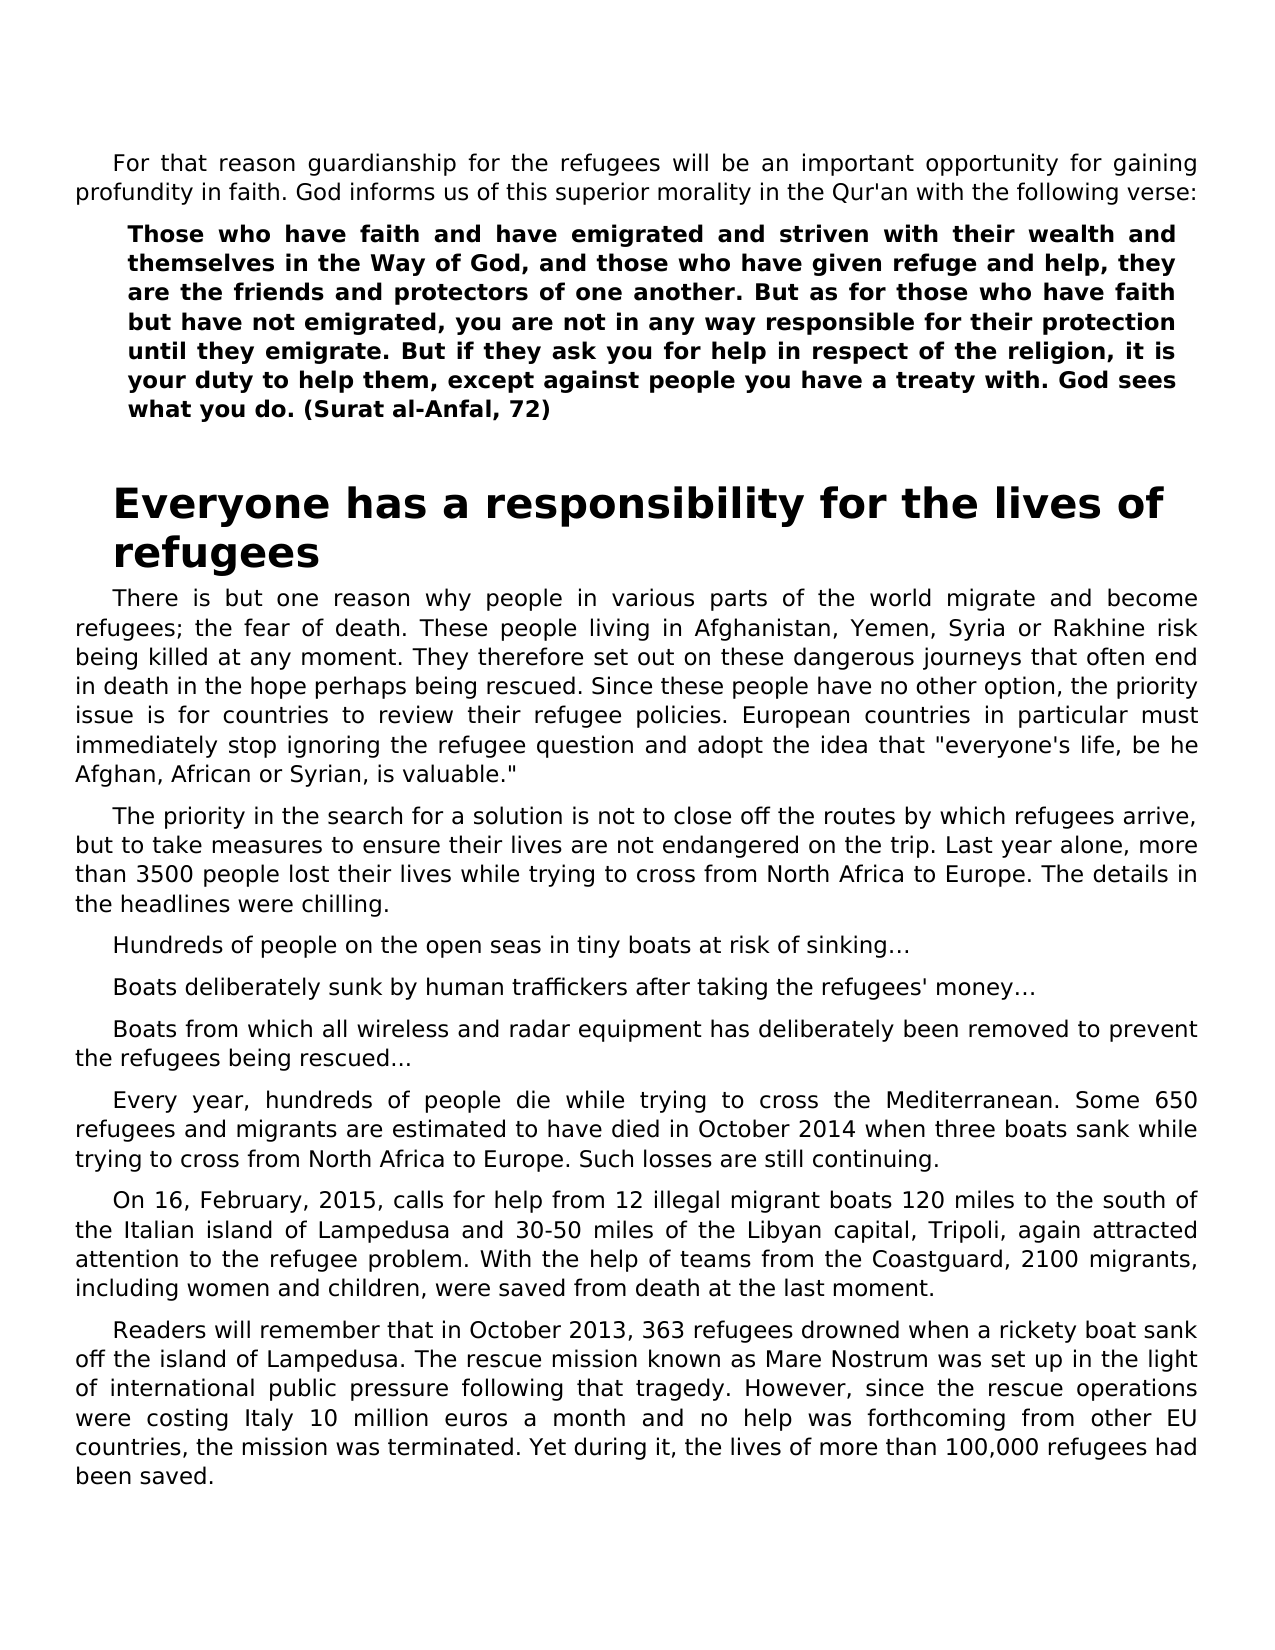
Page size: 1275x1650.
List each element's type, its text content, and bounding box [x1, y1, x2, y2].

text Hundreds of people on the open seas in tiny boats at risk of sinking… [75, 933, 1200, 959]
text Those who have faith and have emigrated and striven with their wealth and themselves in the Way of God, and those who have given refuge and help, they are the friends and protectors of one another. But as for those who have faith but have not emigrated, you are not in any way responsible for their protection until they emigrate. But if they ask you for help in respect of the religion, it is your duty to help them, except against people you have a treaty with. God sees what you do. (Surat al-Anfal, 72) [127, 221, 1177, 423]
text For that reason guardianship for the refugees will be an important opportunity for gaining profundity in faith. God informs us of this superior morality in the Qur'an with the following verse: [75, 150, 1200, 206]
text Boats from which all wireless and radar equipment has deliberately been removed to prevent the refugees being rescued... [75, 1016, 1200, 1072]
text On 16, February, 2015, calls for help from 12 illegal migrant boats 120 miles to the south of the Italian island of Lampedusa and 30-50 miles of the Libyan capital, Tripoli, again attracted attention to the refugee problem. With the help of teams from the Coastguard, 2100 migrants, including women and children, were saved from death at the last moment. [75, 1187, 1200, 1302]
text The priority in the search for a solution is not to close off the routes by which refugees arrive, but to take measures to ensure their lives are not endangered on the trip. Last year alone, more than 3500 people lost their lives while trying to cross from North Africa to Europe. The details in the headlines were chilling. [75, 803, 1200, 917]
subtitle Everyone has a responsibility for the lives of refugees [112, 480, 1200, 577]
text There is but one reason why people in various parts of the world migrate and become refugees; the fear of death. These people living in Afghanistan, Yemen, Syria or Rakhine risk being killed at any moment. They therefore set out on these dangerous journeys that often end in death in the hope perhaps being rescued. Since these people have no other option, the priority issue is for countries to review their refugee policies. European countries in particular must immediately stop ignoring the refugee question and adopt the idea that "everyone's life, be he Afghan, African or Syrian, is valuable." [75, 586, 1200, 788]
text Boats deliberately sunk by human traffickers after taking the refugees' money… [75, 974, 1200, 1001]
text Every year, hundreds of people die while trying to cross the Mediterranean. Some 650 refugees and migrants are estimated to have died in October 2014 when three boats sank while trying to cross from North Africa to Europe. Such losses are still continuing. [75, 1087, 1200, 1172]
text Readers will remember that in October 2013, 363 refugees drowned when a rickety boat sank off the island of Lampedusa. The rescue mission known as Mare Nostrum was set up in the light of international public pressure following that tragedy. However, since the rescue operations were costing Italy 10 million euros a month and no help was forthcoming from other EU countries, the mission was terminated. Yet during it, the lives of more than 100,000 refugees had been saved. [75, 1317, 1200, 1490]
